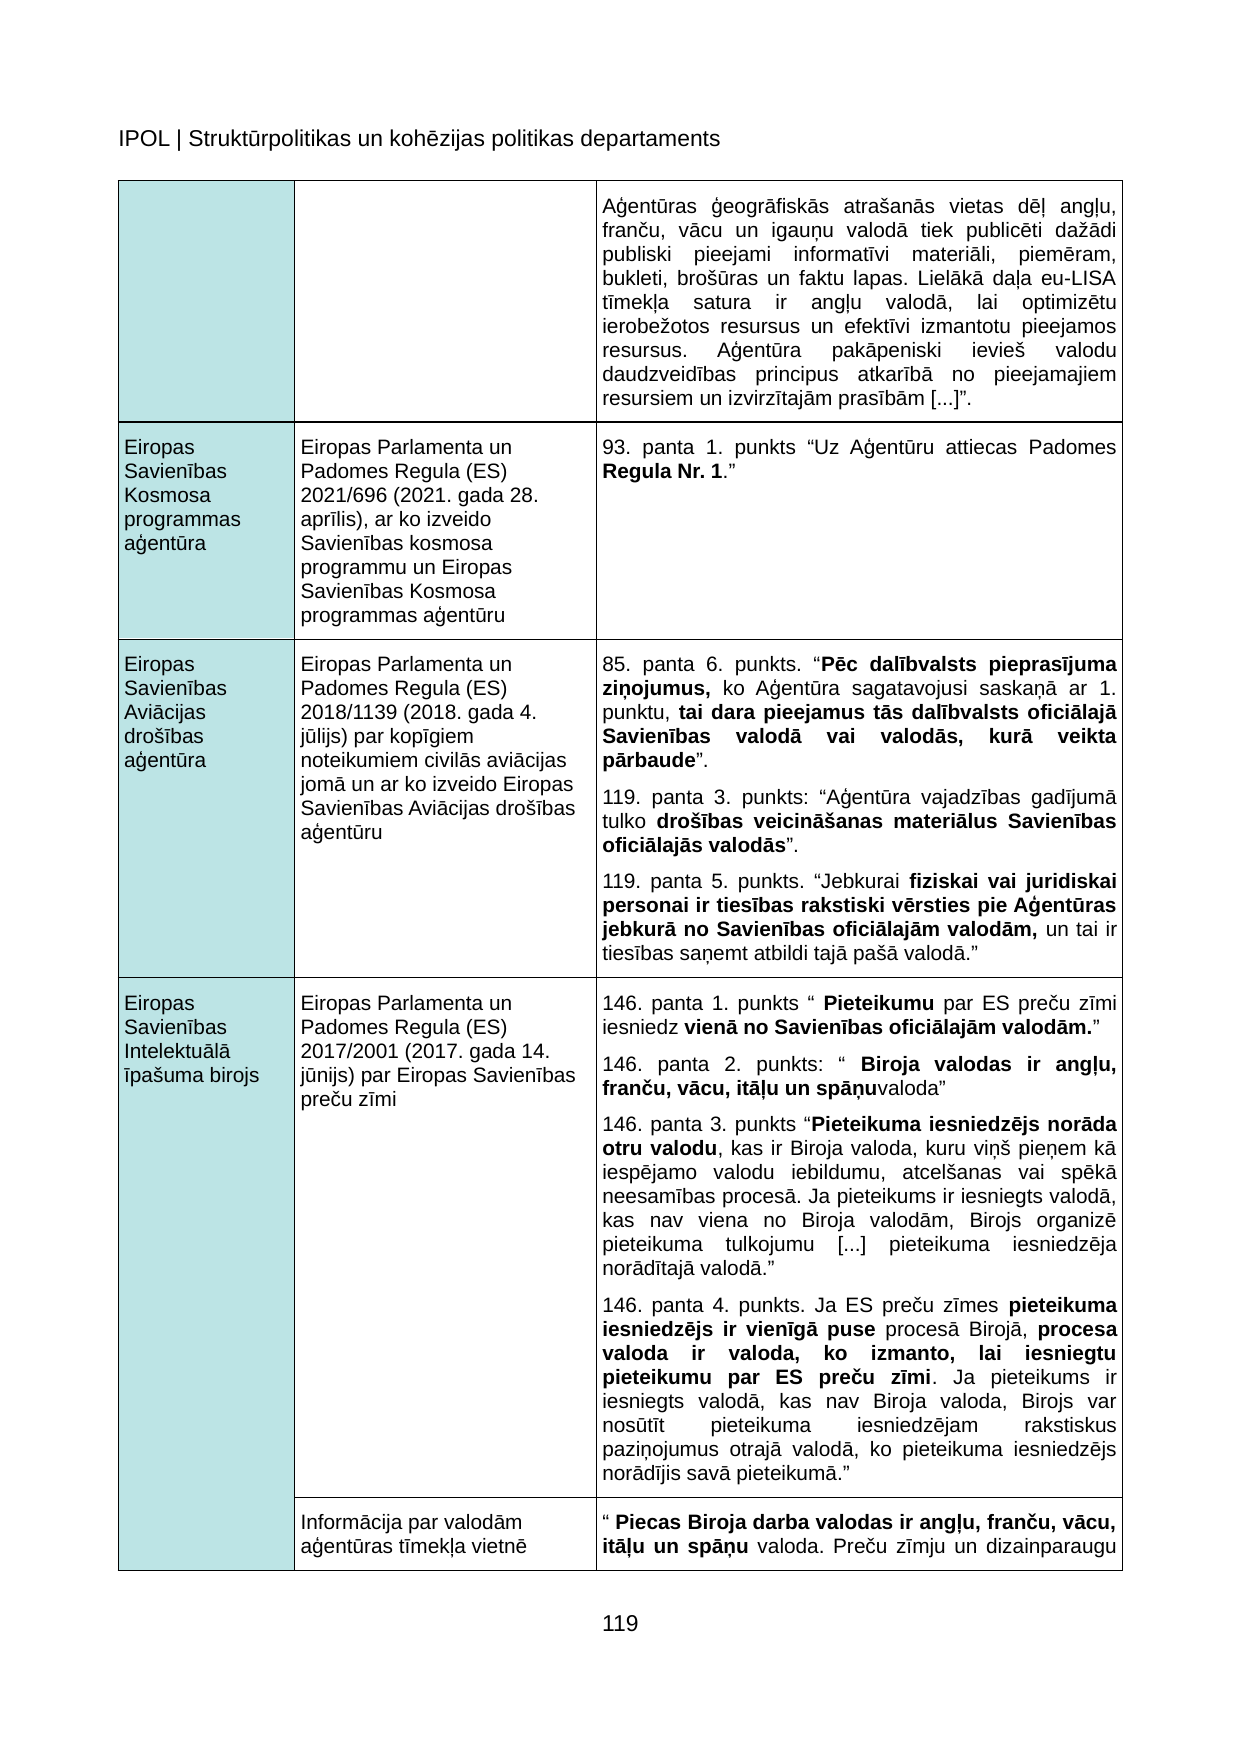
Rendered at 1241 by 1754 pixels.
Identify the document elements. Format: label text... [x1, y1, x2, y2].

table_cell Aģentūras ģeogrāfiskās atrašanās vietas dēļ angļu, franču, vācu un igauņu valodā tiek publicēti dažādi publiski pieejami informatīvi materiāli, piemēram, bukleti, brošūras un faktu lapas. Lielākā daļa eu-LISA tīmekļa satura ir angļu valodā, lai optimizētu ierobežotos resursus un efektīvi izmantotu pieejamos resursus. Aģentūra pakāpeniski ievieš valodu daudzveidības principus atkarībā no pieejamajiem resursiem un izvirzītajām prasībām [...]”. [597, 181, 1122, 421]
table_cell [119, 181, 294, 421]
table_cell Eiropas Savienības Kosmosa programmas aģentūra [119, 423, 294, 638]
table_cell Eiropas Parlamenta un Padomes Regula (ES) 2021/696 (2021. gada 28. aprīlis), ar ko izveido Savienības kosmosa programmu un Eiropas Savienības Kosmosa programmas aģentūru [295, 423, 596, 638]
table_cell “ Piecas Biroja darba valodas ir angļu, franču, vācu, itāļu un spāņu valoda. Preču zīmju un dizainparaugu [597, 1498, 1122, 1570]
table_cell Eiropas Savienības Aviācijas drošības aģentūra [119, 640, 294, 977]
table_cell Informācija par valodām aģentūras tīmekļa vietnē [295, 1498, 596, 1570]
table_cell 85. panta 6. punkts. “Pēc dalībvalsts pieprasījuma ziņojumus, ko Aģentūra sagatavojusi saskaņā ar 1. punktu, tai dara pieejamus tās dalībvalsts oficiālajā Savienības valodā vai valodās, kurā veikta pārbaude”. 119. panta 3. punkts: “Aģentūra vajadzības gadījumā tulko drošības veicināšanas materiālus Savienības oficiālajās valodās”. 119. panta 5. punkts. “Jebkurai fiziskai vai juridiskai personai ir tiesības rakstiski vērsties pie Aģentūras jebkurā no Savienības oficiālajām valodām, un tai ir tiesības saņemt atbildi tajā pašā valodā.” [597, 640, 1122, 977]
table_cell Eiropas Savienības Intelektuālā īpašuma birojs [119, 978, 294, 1570]
table_cell 93. panta 1. punkts “Uz Aģentūru attiecas Padomes Regula Nr. 1.” [597, 423, 1122, 638]
table_cell 146. panta 1. punkts “ Pieteikumu par ES preču zīmi iesniedz vienā no Savienības oficiālajām valodām.” 146. panta 2. punkts: “ Biroja valodas ir angļu, franču, vācu, itāļu un spāņuvaloda” 146. panta 3. punkts “Pieteikuma iesniedzējs norāda otru valodu, kas ir Biroja valoda, kuru viņš pieņem kā iespējamo valodu iebildumu, atcelšanas vai spēkā neesamības procesā. Ja pieteikums ir iesniegts valodā, kas nav viena no Biroja valodām, Birojs organizē pieteikuma tulkojumu [...] pieteikuma iesniedzēja norādītajā valodā.” 146. panta 4. punkts. Ja ES preču zīmes pieteikuma iesniedzējs ir vienīgā puse procesā Birojā, procesa valoda ir valoda, ko izmanto, lai iesniegtu pieteikumu par ES preču zīmi. Ja pieteikums ir iesniegts valodā, kas nav Biroja valoda, Birojs var nosūtīt pieteikuma iesniedzējam rakstiskus paziņojumus otrajā valodā, ko pieteikuma iesniedzējs norādījis savā pieteikumā.” [597, 978, 1122, 1497]
table_cell Eiropas Parlamenta un Padomes Regula (ES) 2017/2001 (2017. gada 14. jūnijs) par Eiropas Savienības preču zīmi [295, 978, 596, 1497]
table_cell Eiropas Parlamenta un Padomes Regula (ES) 2018/1139 (2018. gada 4. jūlijs) par kopīgiem noteikumiem civilās aviācijas jomā un ar ko izveido Eiropas Savienības Aviācijas drošības aģentūru [295, 640, 596, 977]
table_cell [295, 181, 596, 421]
